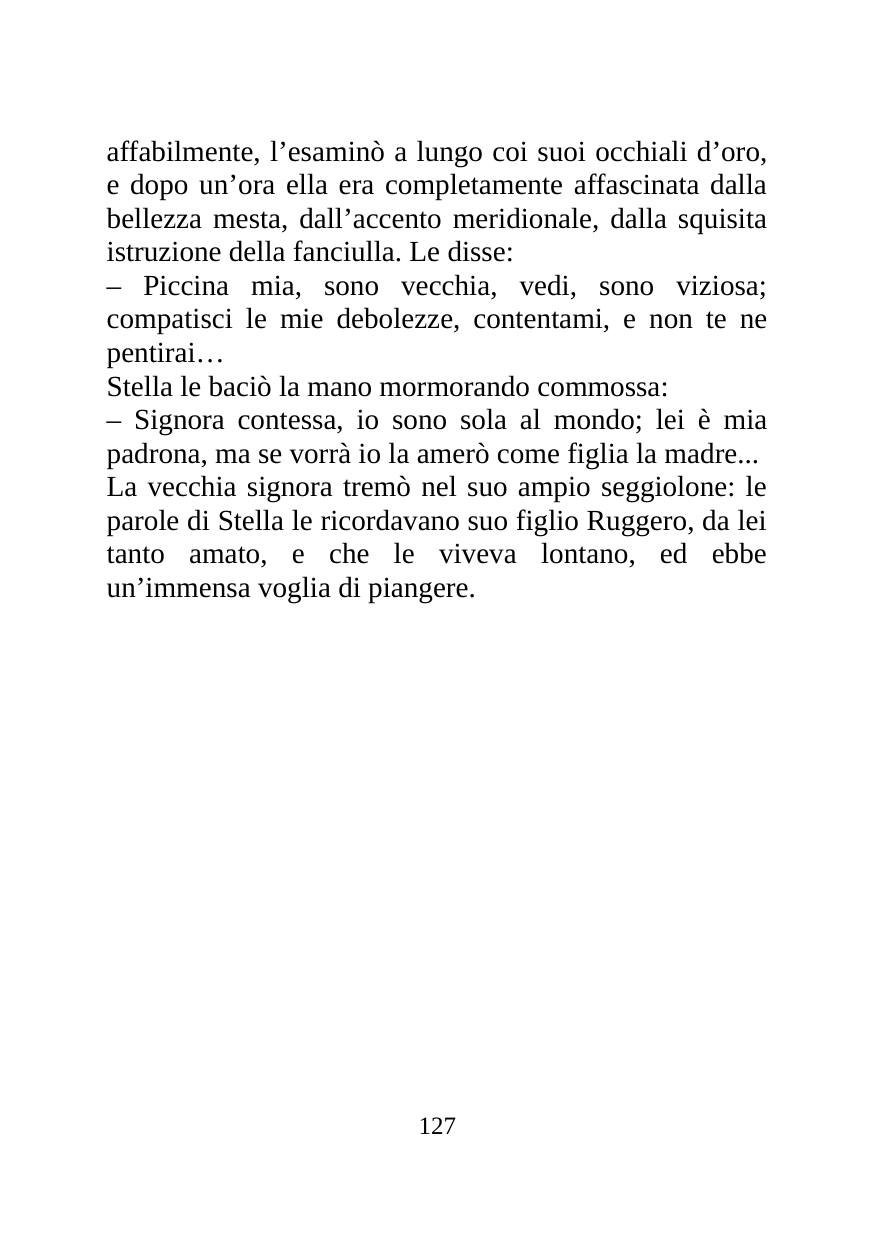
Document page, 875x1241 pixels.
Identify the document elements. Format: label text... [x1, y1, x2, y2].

text La vecchia signora tremò nel suo ampio seggiolone: le parole di Stella le ricordavano suo figlio Ruggero, da lei tanto amato, e che le viveva lontano, ed ebbe un’immensa voglia di piangere. [106, 469, 768, 603]
text affabilmente, l’esaminò a lungo coi suoi occhiali d’oro, e dopo un’ora ella era completamente affascinata dalla bellezza mesta, dall’accento meridionale, dalla squisita istruzione della fanciulla. Le disse: [106, 134, 768, 268]
text Stella le baciò la mano mormorando commossa: [106, 369, 768, 402]
text – Signora contessa, io sono sola al mondo; lei è mia padrona, ma se vorrà io la amerò come figlia la madre... [106, 402, 768, 469]
text – Piccina mia, sono vecchia, vedi, sono viziosa; compatisci le mie debolezze, contentami, e non te ne pentirai… [106, 268, 768, 369]
